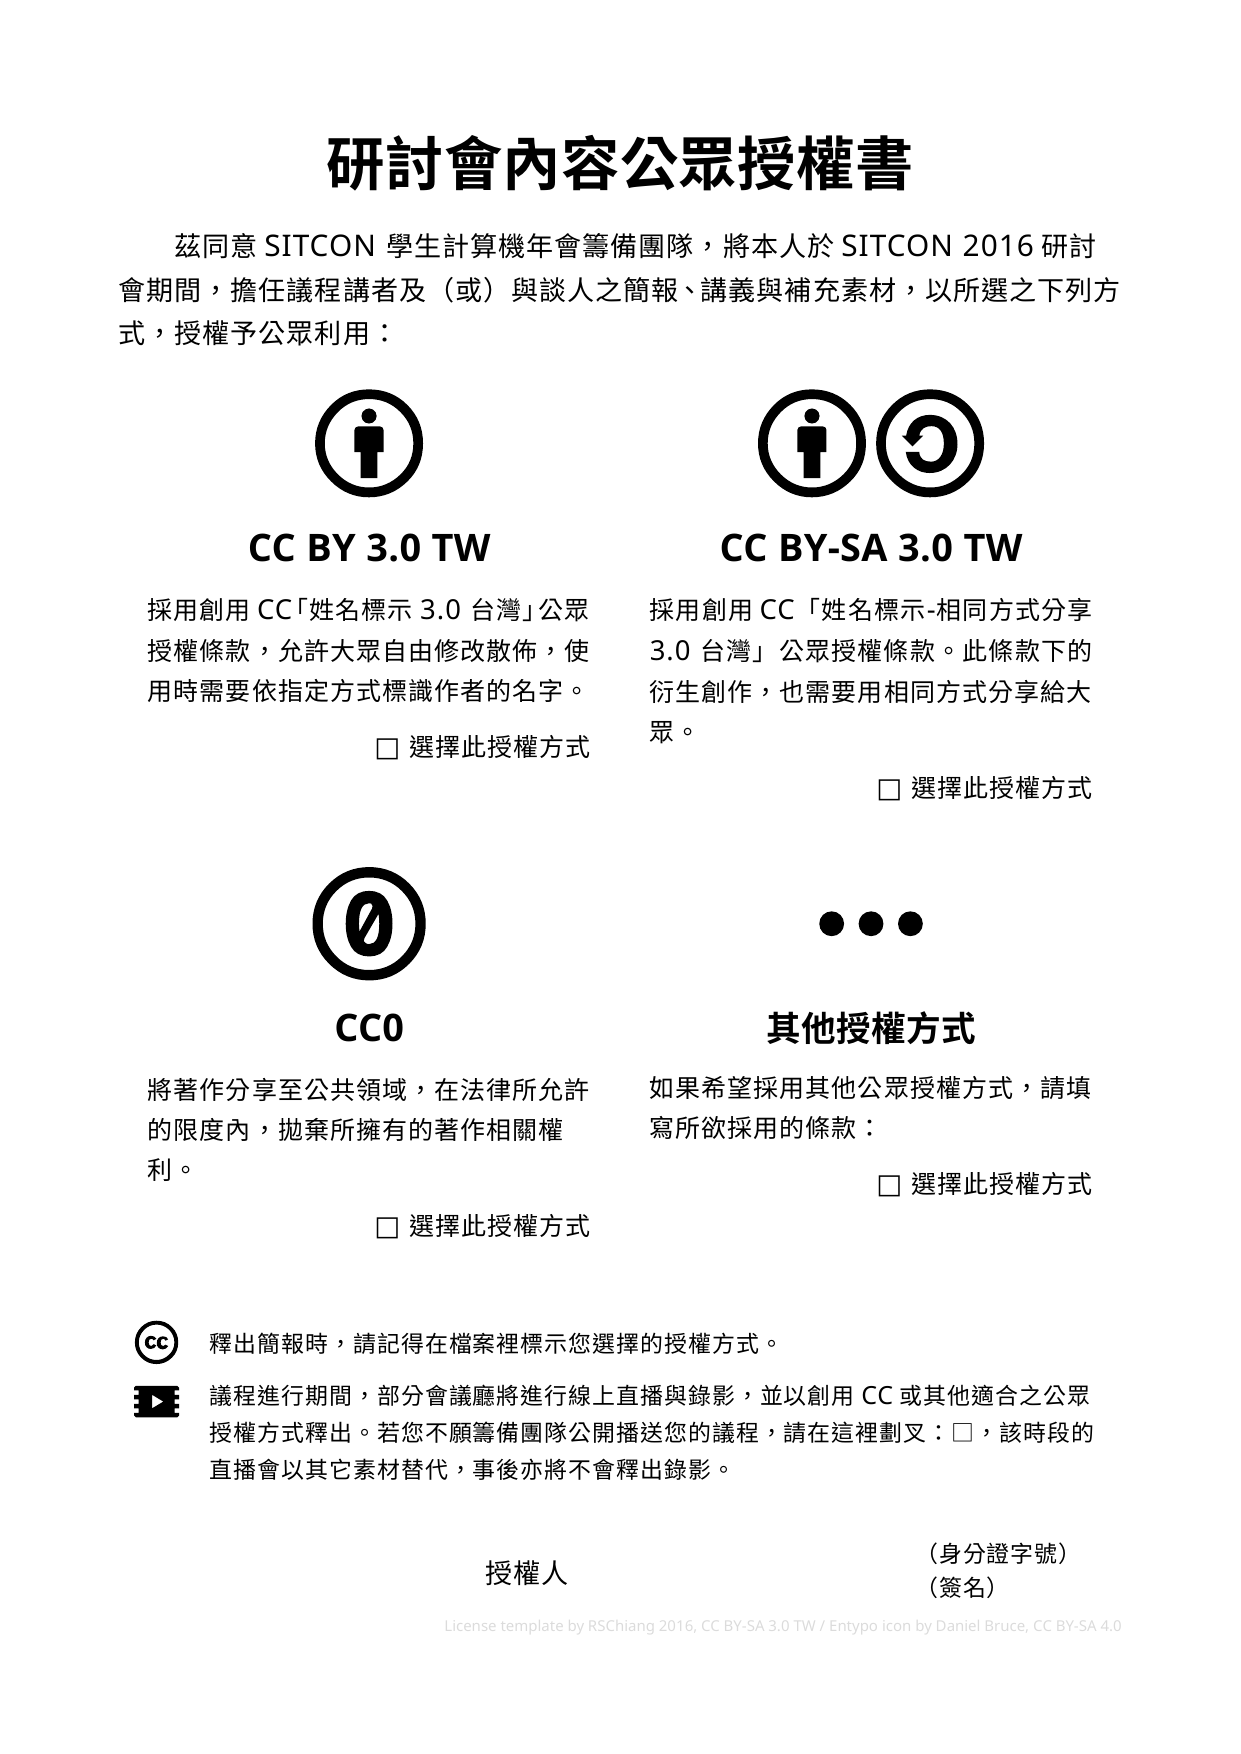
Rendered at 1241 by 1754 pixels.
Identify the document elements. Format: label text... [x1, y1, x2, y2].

table_cell [118, 1372, 195, 1491]
title 研討會內容公眾授權書 [118, 118, 1122, 203]
text 茲同意SITCON 學生計算機年會籌備團隊，將本人於SITCON 2016研討會期間，擔任議程講者及（或）與談人之簡報、講義與補充素材，以所選之下列方式，授權予公眾利用： [118, 224, 1122, 351]
table_cell 議程進行期間，部分會議廳將進行線上直播與錄影，並以創用CC或其他適合之公眾授權方式釋出。若您不願籌備團隊公開播送您的議程，請在這裡劃叉：□，該時段的 直播會以其它素材替代，事後亦將不會釋出錄影。 [195, 1372, 1122, 1491]
table_cell [568, 1570, 915, 1604]
table_header 釋出簡報時，請記得在檔案裡標示您選擇的授權方式。 [195, 1313, 1122, 1372]
table_header [568, 1536, 915, 1569]
table_header CC BY-SA 3.0 TW 採用創用CC「姓名標示-相同方式分享 3.0 台灣」公眾授權條款。此條款下的衍生創作，也需要用相同方式分享給大眾。 □ 選擇此授權方式 [620, 355, 1122, 835]
table_header 授權人 [118, 1536, 568, 1604]
table_header （身分證字號） [915, 1536, 1122, 1569]
table_cell （簽名） [915, 1570, 1122, 1604]
table_header CC BY 3.0 TW 採用創用CC「姓名標示 3.0 台灣」公眾 授權條款，允許大眾自由修改散佈，使用時需要依指定方式標識作者的名字。 □ 選擇此授權方式 [118, 355, 620, 835]
table_header [118, 1313, 195, 1372]
table_cell 其他授權方式 如果希望採用其他公眾授權方式，請填寫所欲採用的條款： □ 選擇此授權方式 [620, 835, 1122, 1273]
table_cell CC0 將著作分享至公共領域，在法律所允許的限度內，拋棄所擁有的著作相關權利。 □ 選擇此授權方式 [118, 835, 620, 1273]
